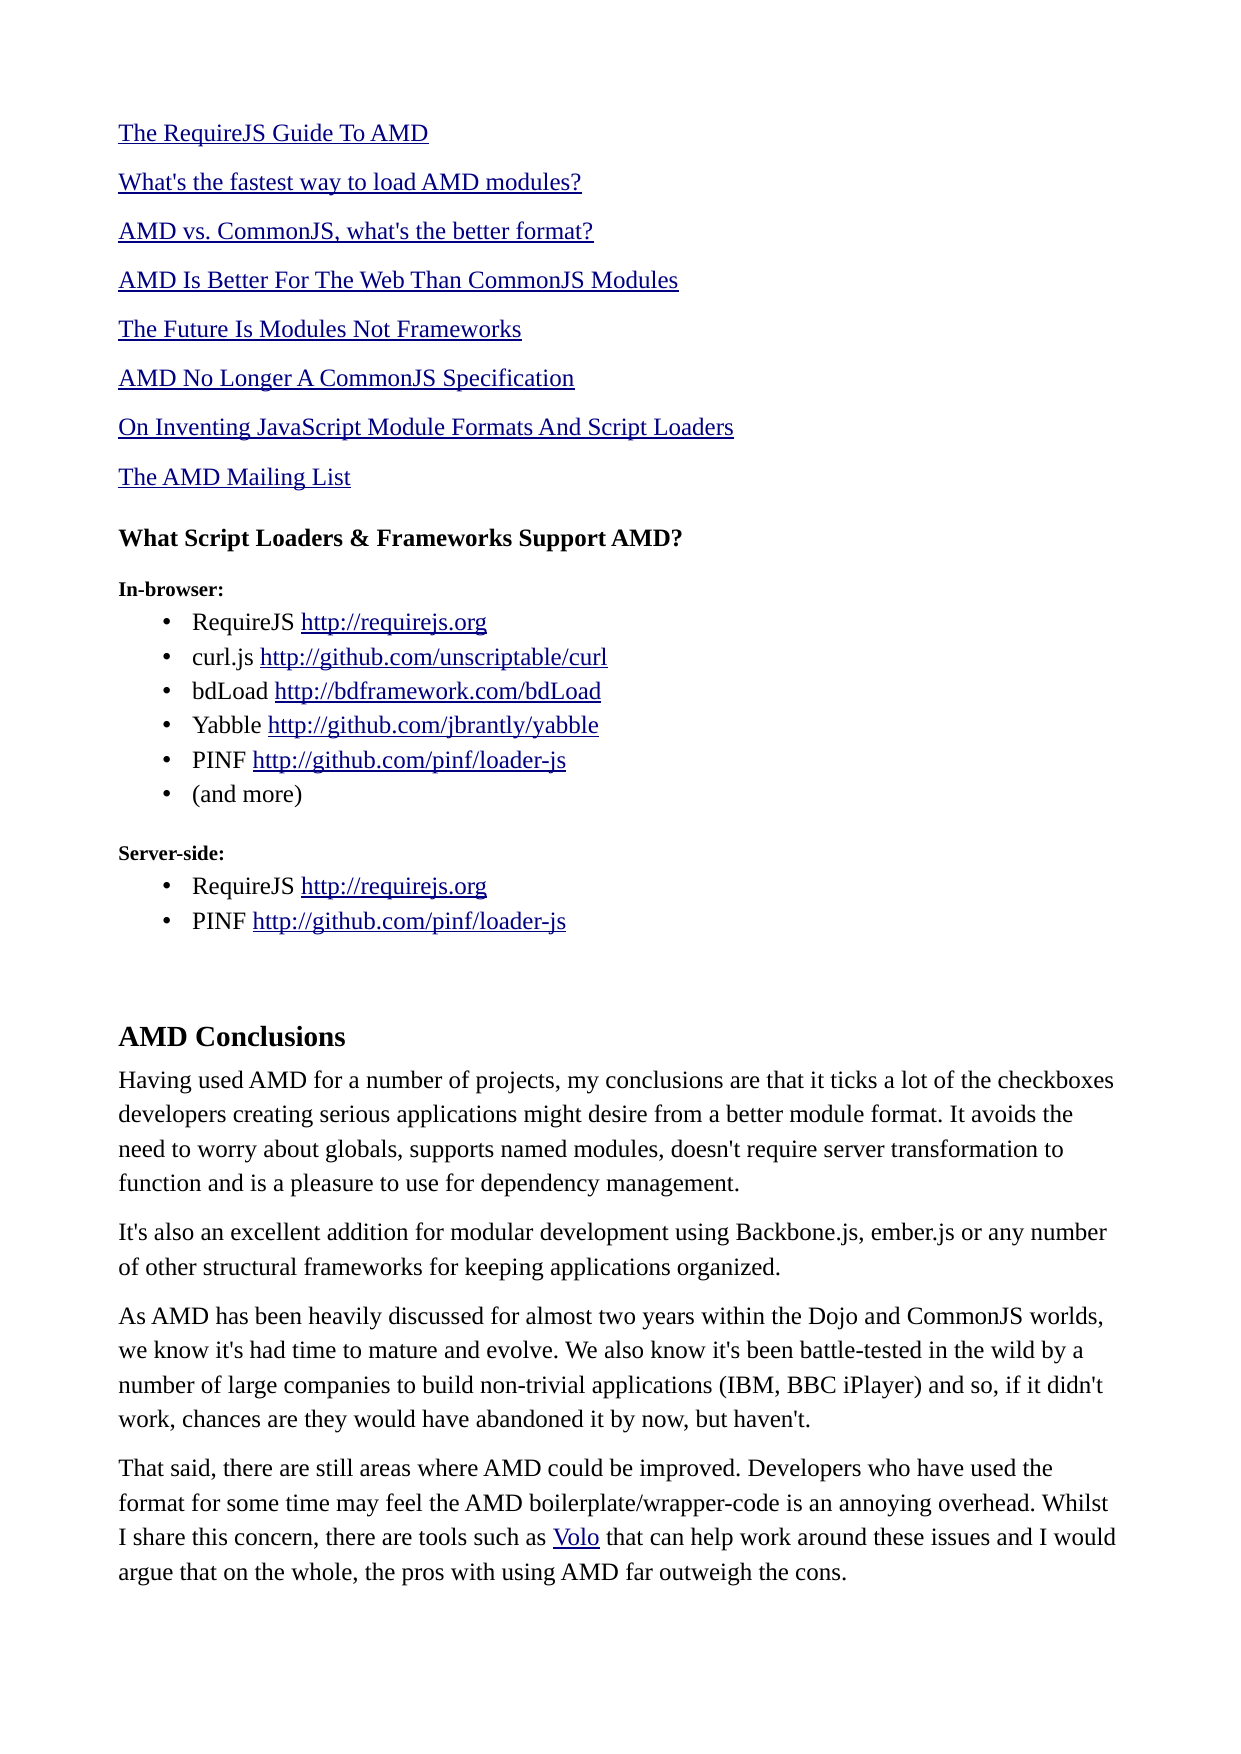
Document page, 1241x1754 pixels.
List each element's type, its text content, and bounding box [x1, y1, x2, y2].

list Yabble http://github.com/jbrantly/yabble [162, 711, 1122, 739]
list PINF http://github.com/pinf/loader-js [162, 745, 1122, 774]
subtitle In-browser: [118, 577, 1122, 601]
list PINF http://github.com/pinf/loader-js [162, 906, 1122, 935]
subtitle Server-side: [118, 841, 1122, 865]
list RequireJS http://requirejs.org [162, 871, 1122, 900]
subtitle What Script Loaders & Frameworks Support AMD? [118, 523, 1122, 552]
text That said, there are still areas where AMD could be improved. Developers who have used the format for some time may feel the AMD boilerplate/wrapper-code is an annoying overhead. Whilst I share this concern, there are tools such as Volo that can help work around these issues and I would argue that on the whole, the pros with using AMD far outweigh the cons. [118, 1453, 1122, 1585]
text Having used AMD for a number of projects, my conclusions are that it ticks a lot of the checkboxes developers creating serious applications might desire from a better module format. It avoids the need to worry about globals, supports named modules, doesn't require server transformation to function and is a pleasure to use for dependency management. [118, 1065, 1122, 1197]
text It's also an excellent addition for modular development using Backbone.js, ember.js or any number of other structural frameworks for keeping applications organized. [118, 1217, 1122, 1280]
text What's the fastest way to load AMD modules? [118, 167, 1122, 196]
text On Inventing JavaScript Module Formats And Script Loaders [118, 412, 1122, 441]
text AMD No Longer A CommonJS Specification [118, 363, 1122, 392]
text The AMD Mailing List [118, 462, 1122, 490]
subtitle AMD Conclusions [118, 1019, 1122, 1052]
list curl.js http://github.com/unscriptable/curl [162, 642, 1122, 670]
list RequireJS http://requirejs.org [162, 607, 1122, 636]
text As AMD has been heavily discussed for almost two years within the Dojo and CommonJS worlds, we know it's had time to mature and evolve. We also know it's been battle-tested in the wild by a number of large companies to build non-trivial applications (IBM, BBC iPlayer) and so, if it didn't work, chances are they would have abandoned it by now, but haven't. [118, 1301, 1122, 1433]
text AMD Is Better For The Web Than CommonJS Modules [118, 265, 1122, 294]
text AMD vs. CommonJS, what's the better format? [118, 216, 1122, 245]
list (and more) [162, 779, 1122, 808]
list bdLoad http://bdframework.com/bdLoad [162, 676, 1122, 705]
text The RequireJS Guide To AMD [118, 118, 1122, 147]
text The Future Is Modules Not Frameworks [118, 314, 1122, 343]
